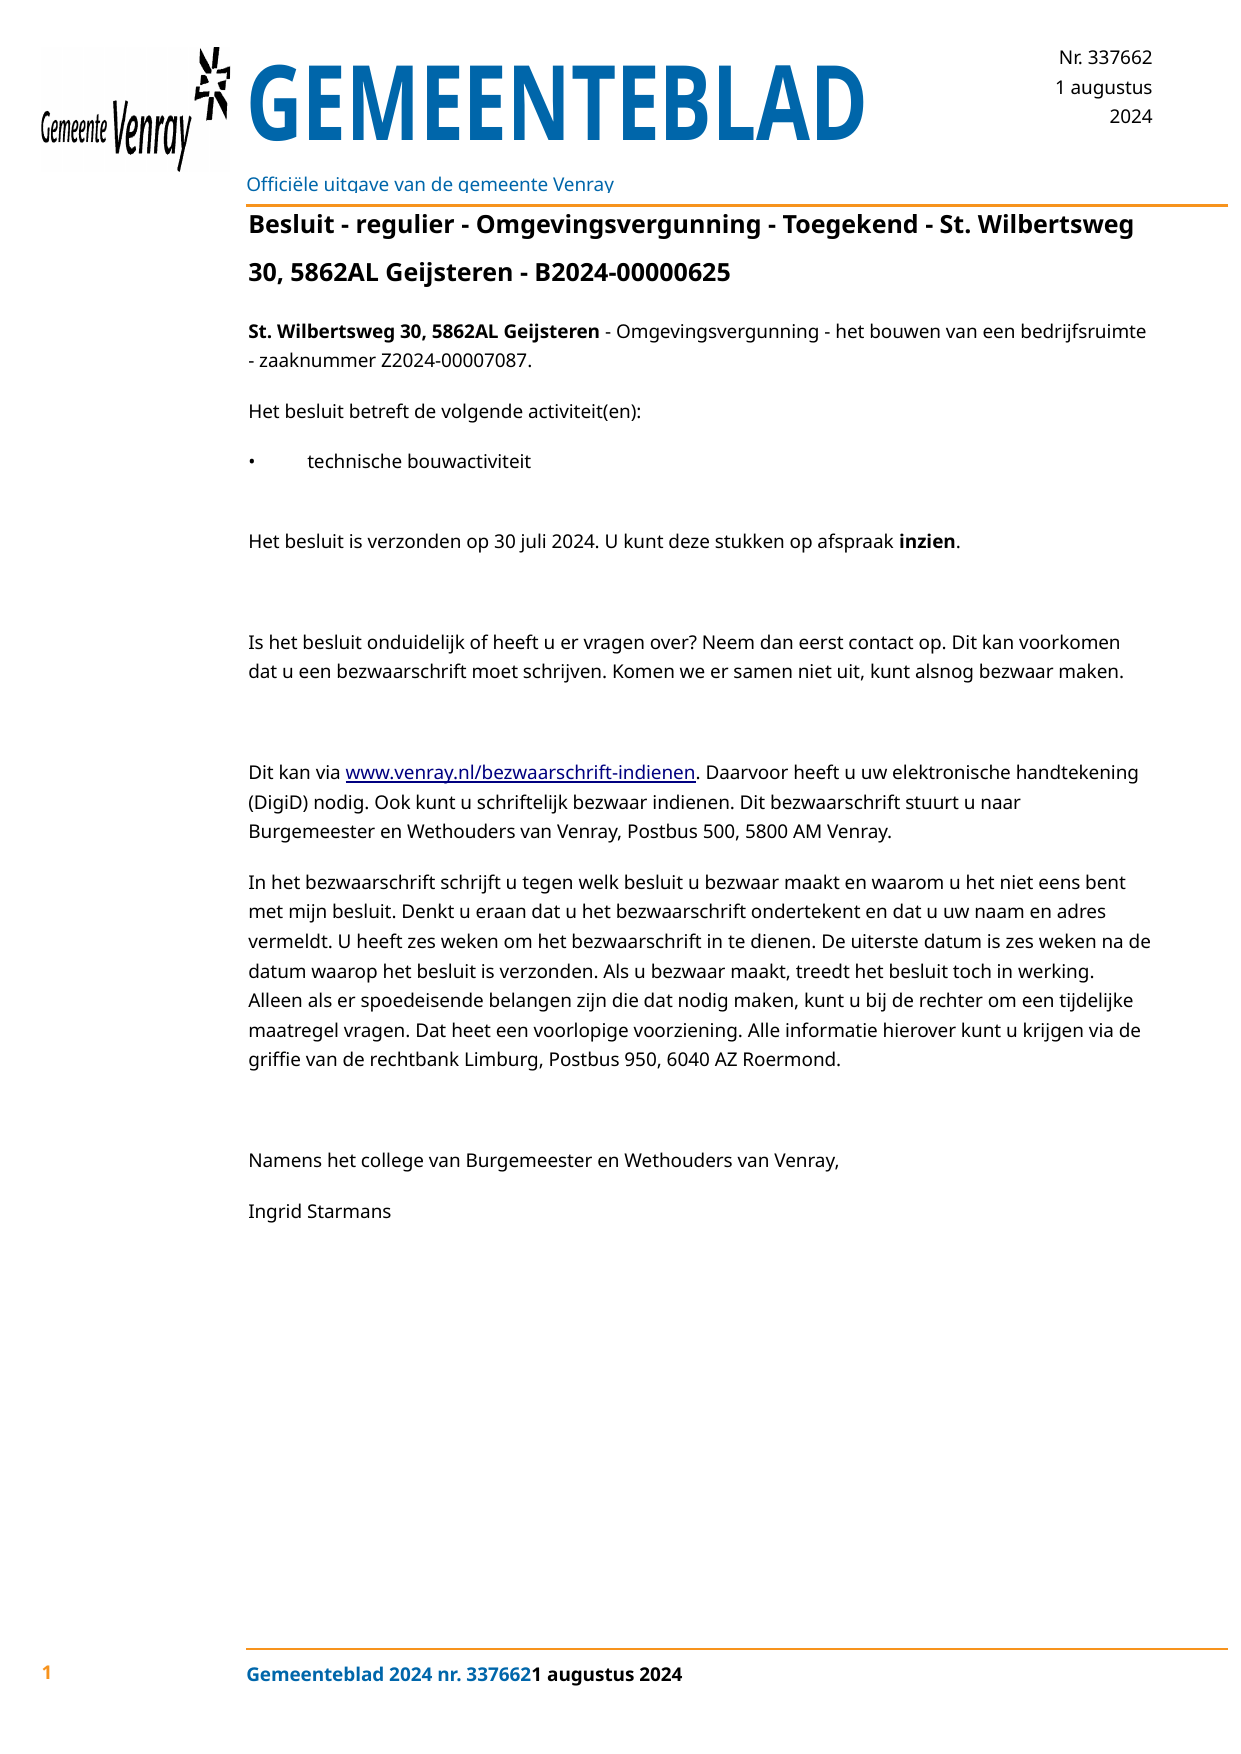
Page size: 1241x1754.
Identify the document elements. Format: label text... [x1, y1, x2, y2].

text Besluit - regulier - Omgevingsvergunning - Toegekend - St. Wilbertsweg 30, 5862AL Geijsteren - B2024-00000625 [248, 207, 1152, 288]
text In het bezwaarschrift schrijft u tegen welk besluit u bezwaar maakt en waarom u het niet eens bent met mijn besluit. Denkt u eraan dat u het bezwaarschrift ondertekent en dat u uw naam en adres vermeldt. U heeft zes weken om het bezwaarschrift in te dienen. De uiterste datum is zes weken na de datum waarop het besluit is verzonden. Als u bezwaar maakt, treedt het besluit toch in werking. Alleen als er spoedeisende belangen zijn die dat nodig maken, kunt u bij de rechter om een tijdelijke maatregel vragen. Dat heet een voorlopige voorziening. Alle informatie hierover kunt u krijgen via de griffie van de rechtbank Limburg, Postbus 950, 6040 AZ Roermond. [248, 869, 1152, 1072]
text Is het besluit onduidelijk of heeft u er vragen over? Neem dan eerst contact op. Dit kan voorkomen dat u een bezwaarschrift moet schrijven. Komen we er samen niet uit, kunt alsnog bezwaar maken. [248, 629, 1152, 684]
text Namens het college van Burgemeester en Wethouders van Venray, [248, 1147, 1152, 1173]
list technische bouwactiviteit [248, 448, 1152, 474]
picture [41, 47, 231, 172]
text Het besluit is verzonden op 30 juli 2024. U kunt deze stukken op afspraak inzien. [248, 528, 1152, 554]
text Het besluit betreft de volgende activiteit(en): [248, 398, 1152, 424]
text Ingrid Starmans [248, 1198, 1152, 1224]
text St. Wilbertsweg 30, 5862AL Geijsteren - Omgevingsvergunning - het bouwen van een bedrijfsruimte - zaaknummer Z2024-00007087. [248, 318, 1152, 373]
text Dit kan via www.venray.nl/bezwaarschrift-indienen. Daarvoor heeft u uw elektronische handtekening (DigiD) nodig. Ook kunt u schriftelijk bezwaar indienen. Dit bezwaarschrift stuurt u naar Burgemeester en Wethouders van Venray, Postbus 500, 5800 AM Venray. [248, 759, 1152, 844]
